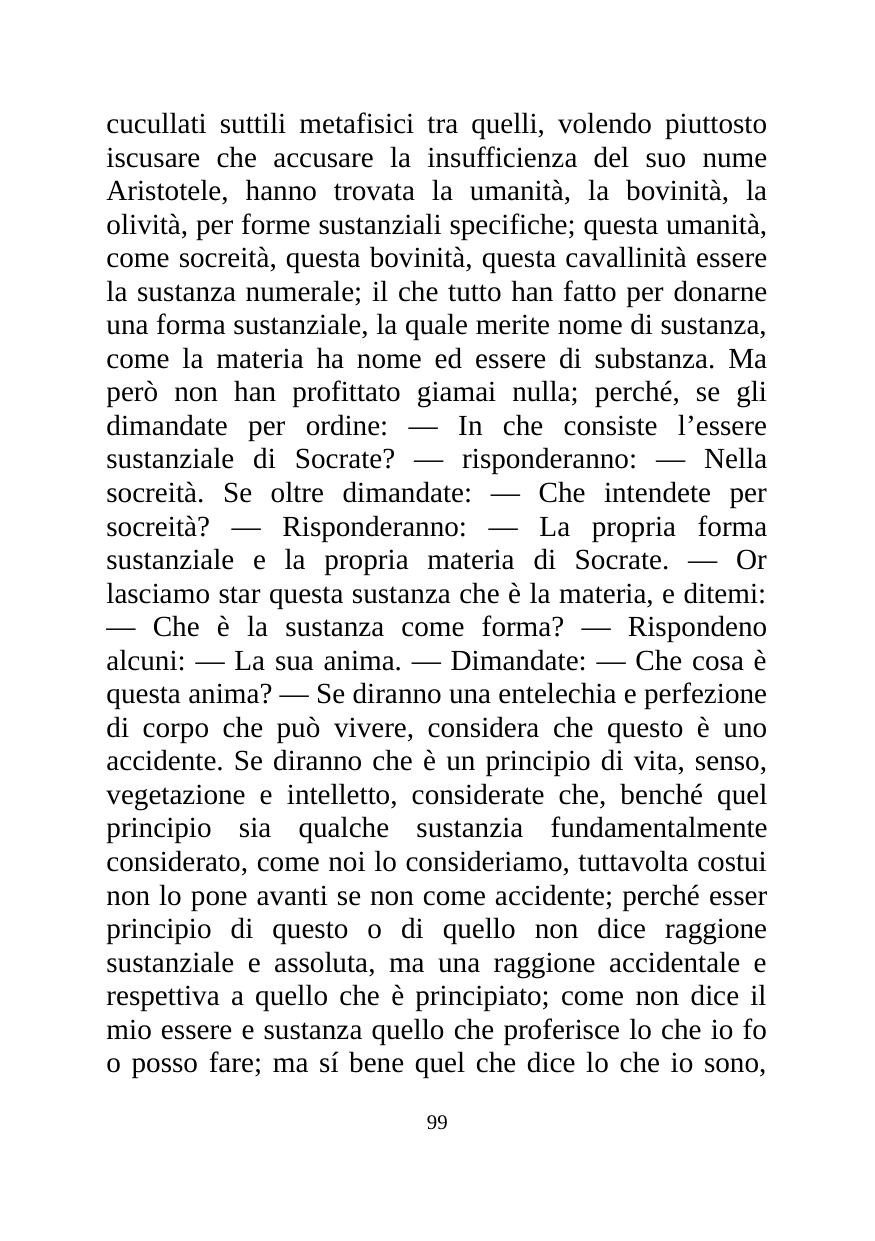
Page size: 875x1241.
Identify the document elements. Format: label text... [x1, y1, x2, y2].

text cucullati suttili metafisici tra quelli, volendo piuttosto iscusare che accusare la insufficienza del suo nume Aristotele, hanno trovata la umanità, la bovinità, la olività, per forme sustanziali specifiche; questa umanità, come socreità, questa bovinità, questa cavallinità essere la sustanza numerale; il che tutto han fatto per donarne una forma sustanziale, la quale merite nome di sustanza, come la materia ha nome ed essere di substanza. Ma però non han profittato giamai nulla; perché, se gli dimandate per ordine: — In che consiste l’essere sustanziale di Socrate? — risponderanno: — Nella socreità. Se oltre dimandate: — Che intendete per socreità? — Risponderanno: — La propria forma sustanziale e la propria materia di Socrate. — Or lasciamo star questa sustanza che è la materia, e ditemi: — Che è la sustanza come forma? — Rispondeno alcuni: — La sua anima. — Dimandate: — Che cosa è questa anima? — Se diranno una entelechia e perfezione di corpo che può vivere, considera che questo è uno accidente. Se diranno che è un principio di vita, senso, vegetazione e intelletto, considerate che, benché quel principio sia qualche sustanzia fundamentalmente considerato, come noi lo consideriamo, tuttavolta costui non lo pone avanti se non come accidente; perché esser principio di questo o di quello non dice raggione sustanziale e assoluta, ma una raggione accidentale e respettiva a quello che è principiato; come non dice il mio essere e sustanza quello che proferisce lo che io fo o posso fare; ma sí bene quel che dice lo che io sono, [106, 106, 768, 1079]
